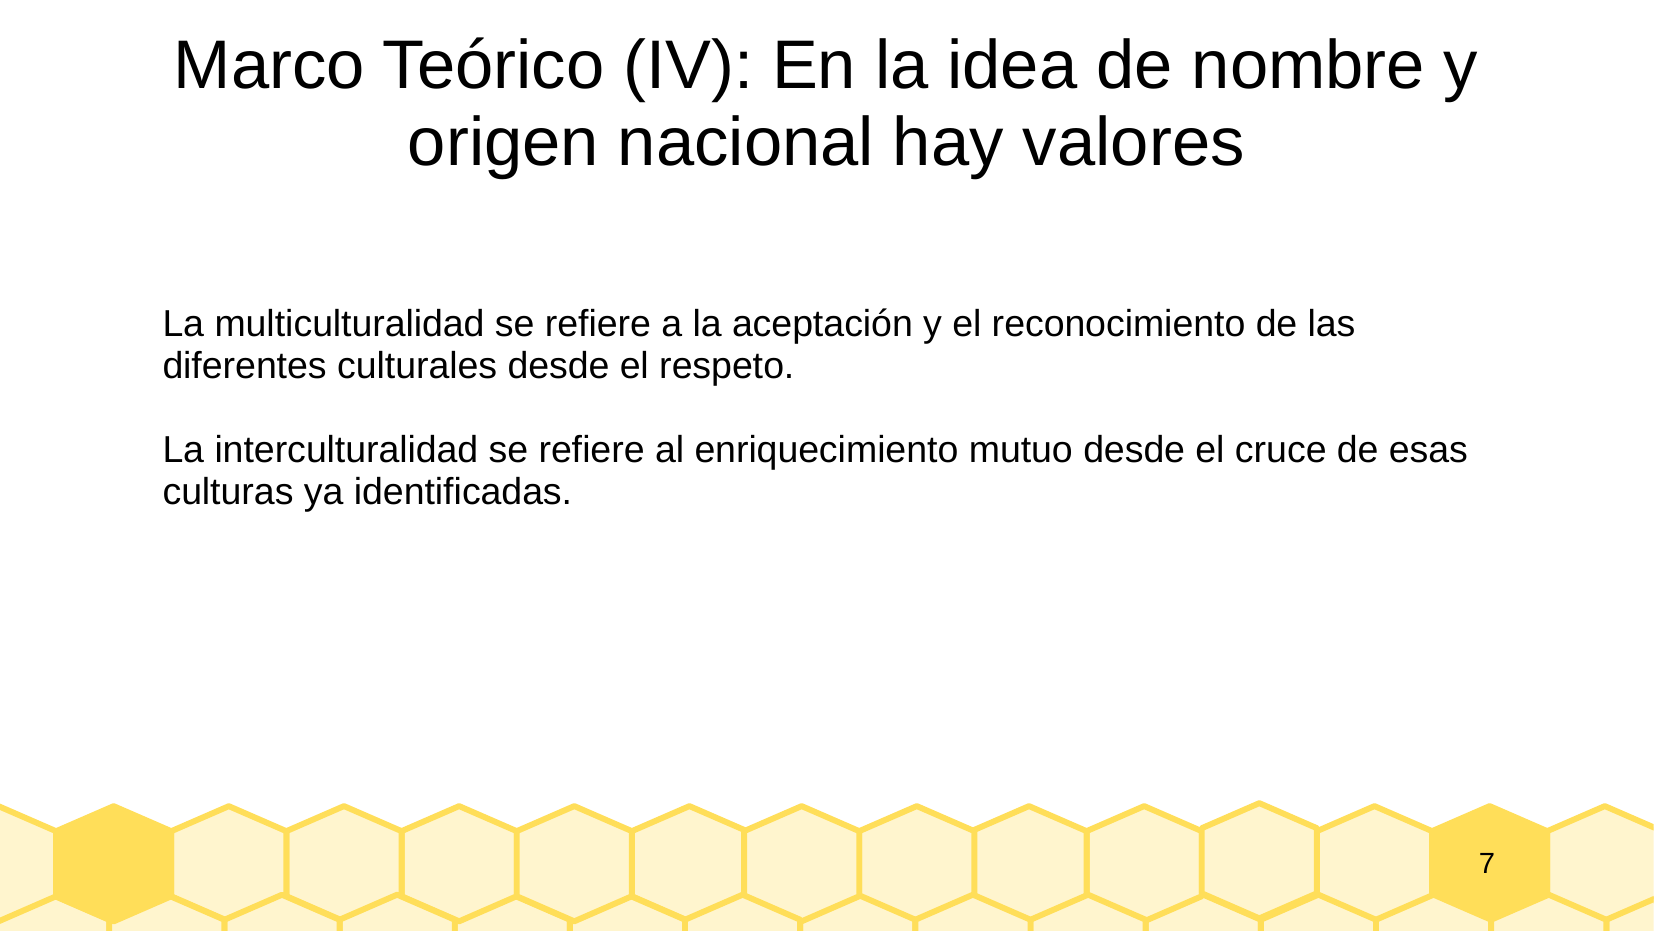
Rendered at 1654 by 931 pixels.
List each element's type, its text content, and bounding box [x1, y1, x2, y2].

text_box La multiculturalidad se refiere a la aceptación y el reconocimiento de las diferentes culturales desde el respeto. La interculturalidad se refiere al enriquecimiento mutuo desde el cruce de esas culturas ya identificadas. [147, 295, 1536, 521]
title Marco Teórico (IV): En la idea de nombre y origen nacional hay valores [88, 26, 1565, 181]
